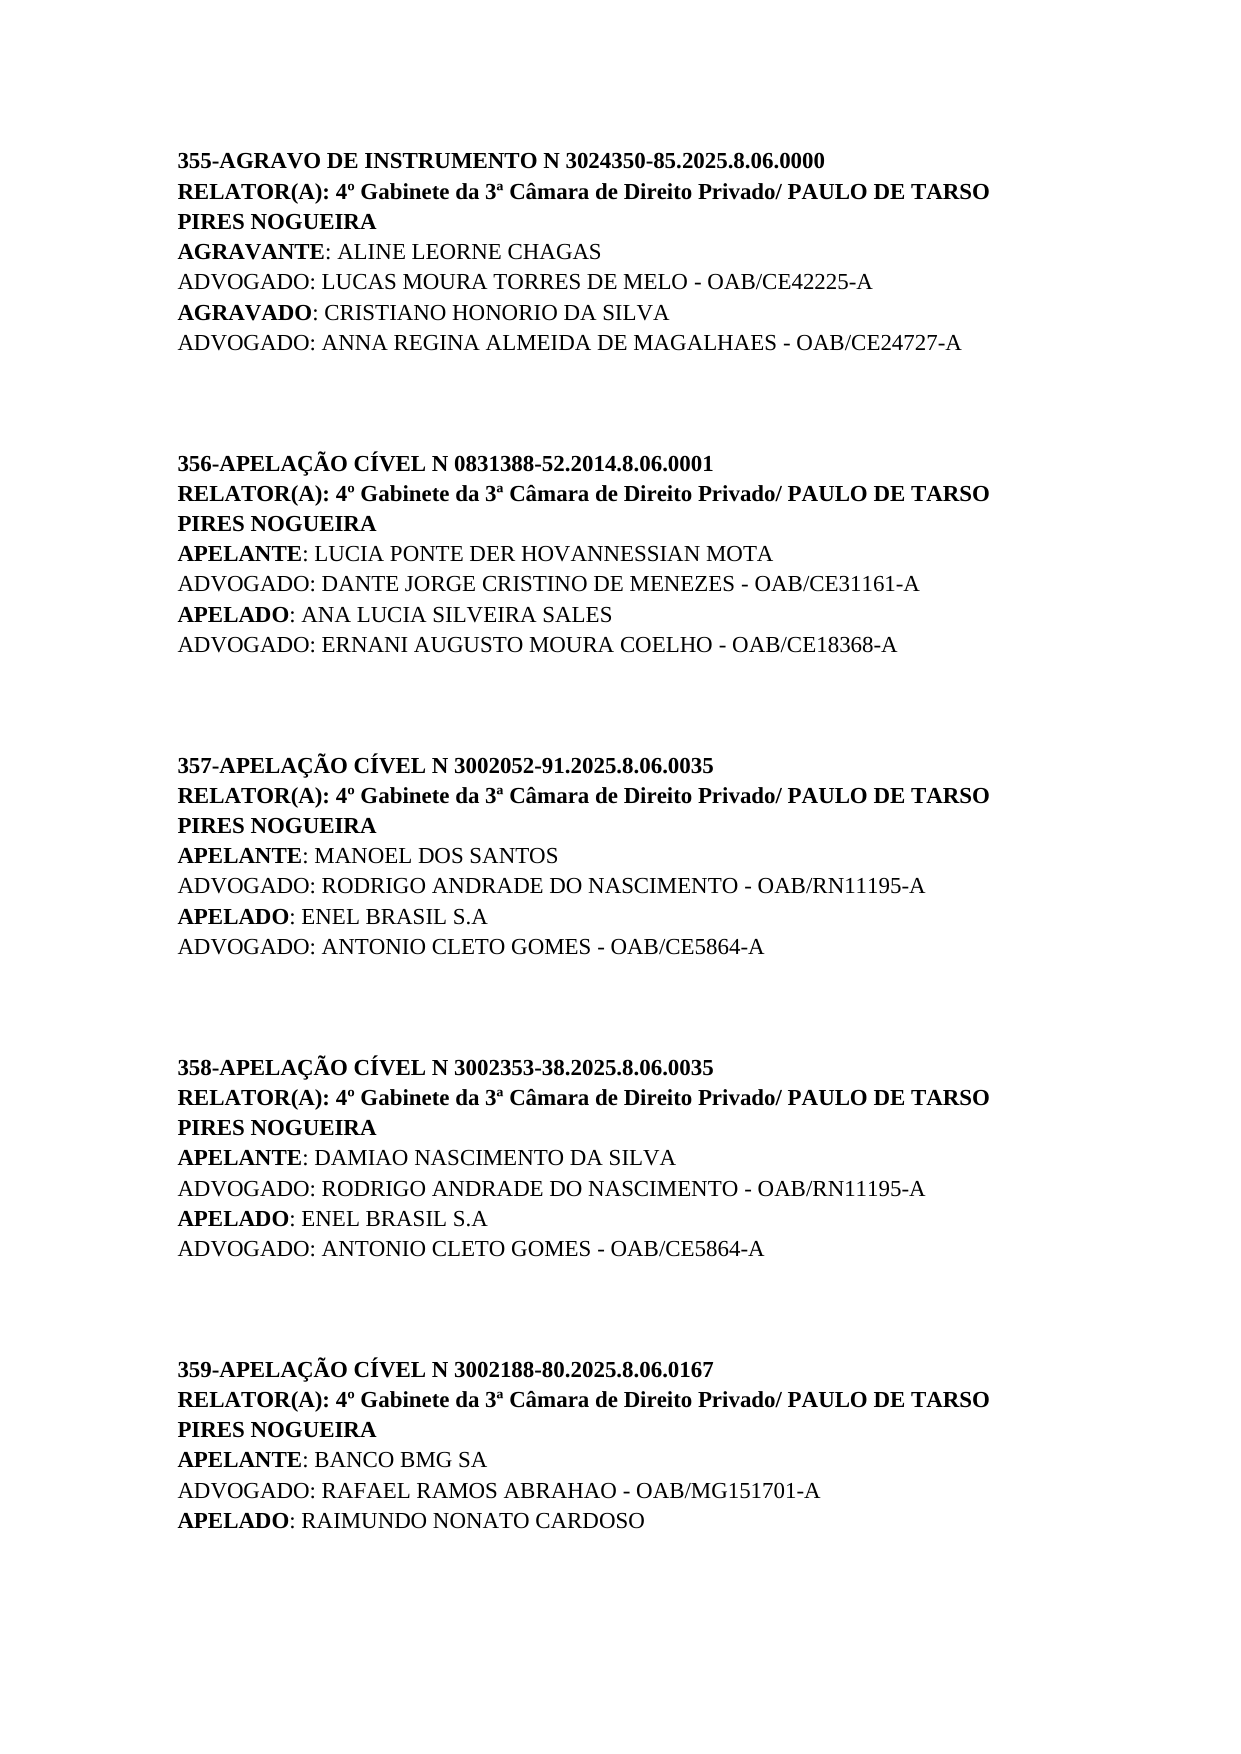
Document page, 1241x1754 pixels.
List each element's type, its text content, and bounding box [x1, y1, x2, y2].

text 355-AGRAVO DE INSTRUMENTO N 3024350-85.2025.8.06.0000 RELATOR(A): 4º Gabinete da 3ª Câmara de Direito Privado/ PAULO DE TARSO PIRES NOGUEIRA AGRAVANTE: ALINE LEORNE CHAGAS ADVOGADO: LUCAS MOURA TORRES DE MELO - OAB/CE42225-A AGRAVADO: CRISTIANO HONORIO DA SILVA ADVOGADO: ANNA REGINA ALMEIDA DE MAGALHAES - OAB/CE24727-A 356-APELAÇÃO CÍVEL N 0831388-52.2014.8.06.0001 RELATOR(A): 4º Gabinete da 3ª Câmara de Direito Privado/ PAULO DE TARSO PIRES NOGUEIRA APELANTE: LUCIA PONTE DER HOVANNESSIAN MOTA ADVOGADO: DANTE JORGE CRISTINO DE MENEZES - OAB/CE31161-A APELADO: ANA LUCIA SILVEIRA SALES ADVOGADO: ERNANI AUGUSTO MOURA COELHO - OAB/CE18368-A 357-APELAÇÃO CÍVEL N 3002052-91.2025.8.06.0035 RELATOR(A): 4º Gabinete da 3ª Câmara de Direito Privado/ PAULO DE TARSO PIRES NOGUEIRA APELANTE: MANOEL DOS SANTOS ADVOGADO: RODRIGO ANDRADE DO NASCIMENTO - OAB/RN11195-A APELADO: ENEL BRASIL S.A ADVOGADO: ANTONIO CLETO GOMES - OAB/CE5864-A 358-APELAÇÃO CÍVEL N 3002353-38.2025.8.06.0035 RELATOR(A): 4º Gabinete da 3ª Câmara de Direito Privado/ PAULO DE TARSO PIRES NOGUEIRA APELANTE: DAMIAO NASCIMENTO DA SILVA ADVOGADO: RODRIGO ANDRADE DO NASCIMENTO - OAB/RN11195-A APELADO: ENEL BRASIL S.A ADVOGADO: ANTONIO CLETO GOMES - OAB/CE5864-A 359-APELAÇÃO CÍVEL N 3002188-80.2025.8.06.0167 RELATOR(A): 4º Gabinete da 3ª Câmara de Direito Privado/ PAULO DE TARSO PIRES NOGUEIRA APELANTE: BANCO BMG SA ADVOGADO: RAFAEL RAMOS ABRAHAO - OAB/MG151701-A APELADO: RAIMUNDO NONATO CARDOSO [177, 148, 1063, 1594]
